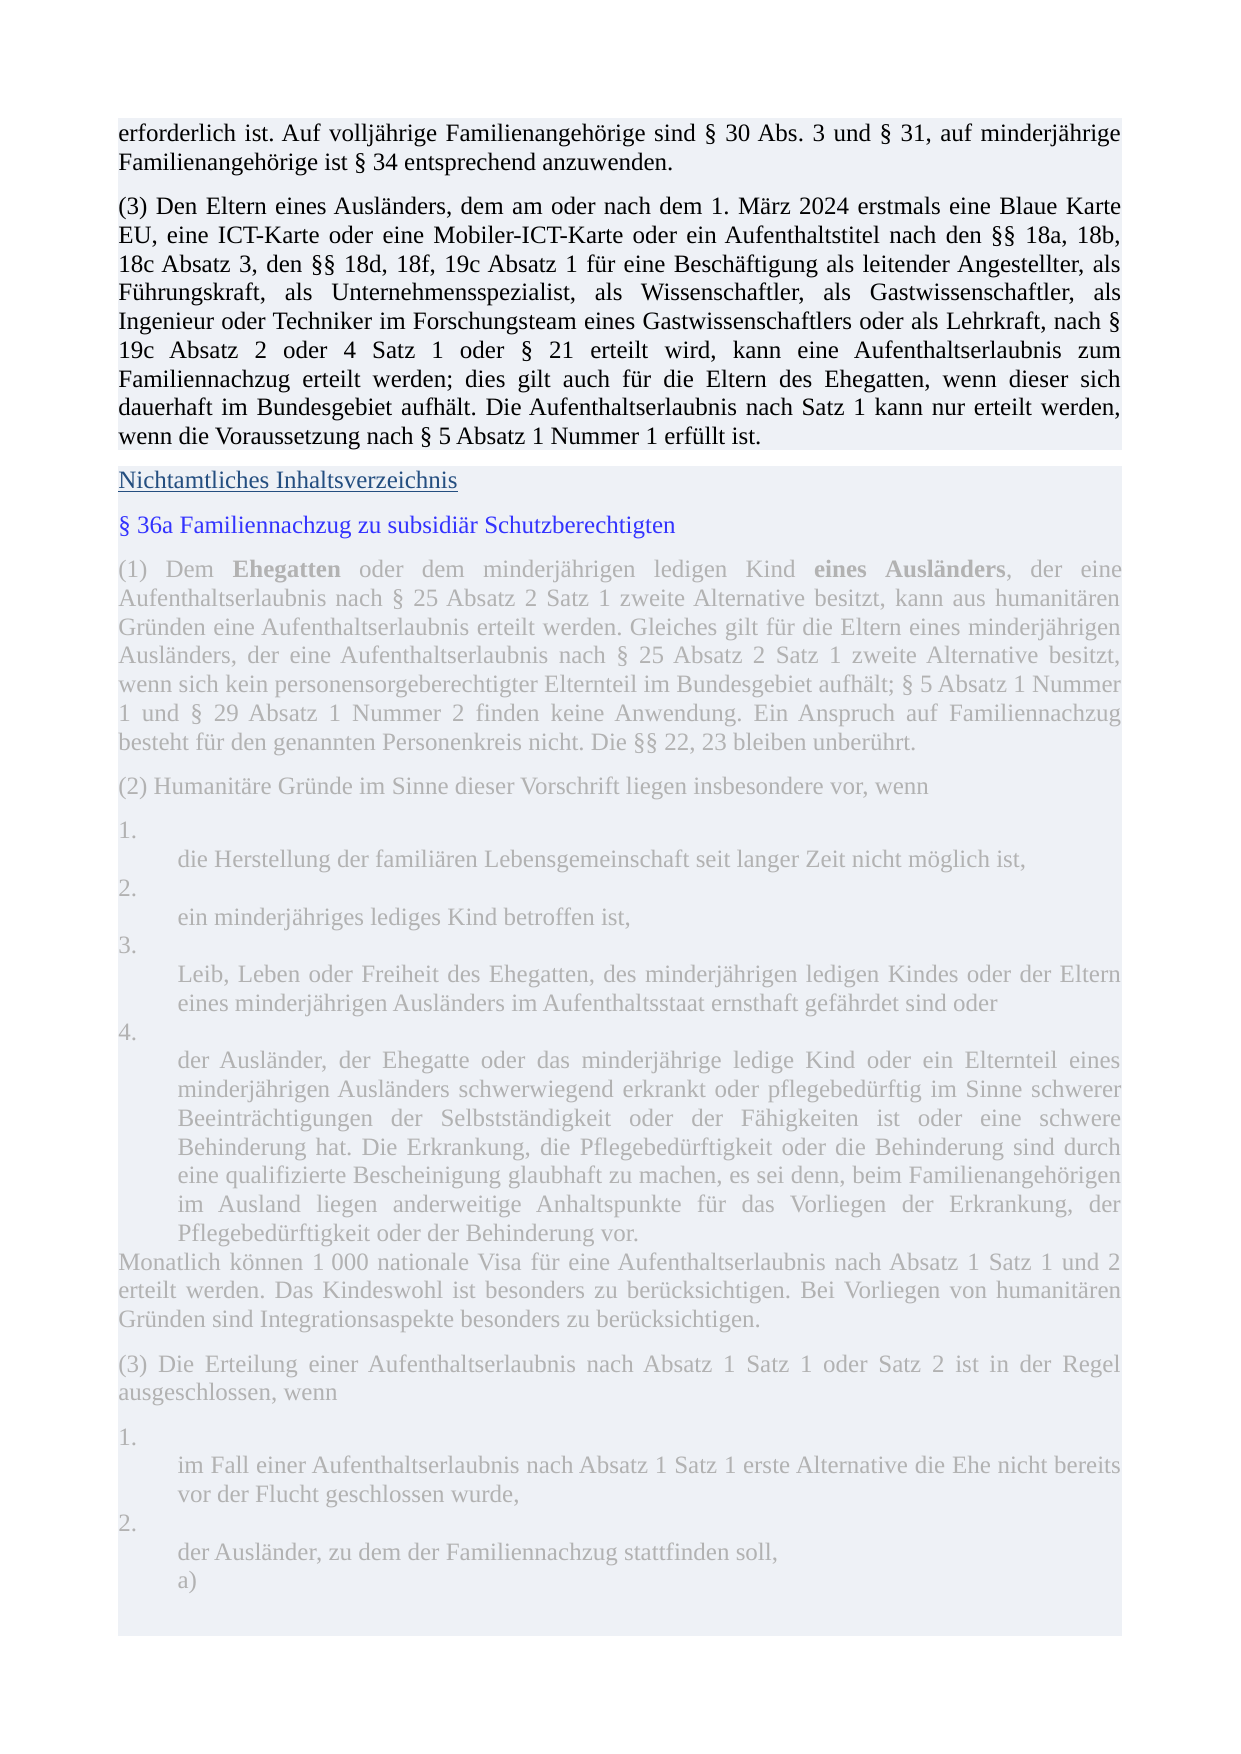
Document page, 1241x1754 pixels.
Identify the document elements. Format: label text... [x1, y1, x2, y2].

subtitle 2. [118, 873, 1122, 902]
text Nichtamtliches Inhaltsverzeichnis [118, 466, 1122, 494]
list die Herstellung der familiären Lebensgemeinschaft seit langer Zeit nicht möglich ist, [177, 844, 1122, 873]
list der Ausländer, zu dem der Familiennachzug stattfinden soll, [177, 1537, 1122, 1566]
subtitle 4. [118, 1017, 1122, 1046]
subtitle 3. [118, 931, 1122, 959]
list Leib, Leben oder Freiheit des Ehegatten, des minderjährigen ledigen Kindes oder der Eltern eines minderjährigen Ausländers im Aufenthaltsstaat ernsthaft gefährdet sind oder [177, 959, 1122, 1017]
text (2) Humanitäre Gründe im Sinne dieser Vorschrift liegen insbesondere vor, wenn [118, 771, 1122, 800]
text erforderlich ist. Auf volljährige Familienangehörige sind § 30 Abs. 3 und § 31, auf minderjährige Familienangehörige ist § 34 entsprechend anzuwenden. [118, 118, 1122, 176]
list der Ausländer, der Ehegatte oder das minderjährige ledige Kind oder ein Elternteil eines minderjährigen Ausländers schwerwiegend erkrankt oder pflegebedürftig im Sinne schwerer Beeinträchtigungen der Selbstständigkeit oder der Fähigkeiten ist oder eine schwere Behinderung hat. Die Erkrankung, die Pflegebedürftigkeit oder die Behinderung sind durch eine qualifizierte Bescheinigung glaubhaft zu machen, es sei denn, beim Familienangehörigen im Ausland liegen anderweitige Anhaltspunkte für das Vorliegen der Erkrankung, der Pflegebedürftigkeit oder der Behinderung vor. [177, 1046, 1122, 1247]
list ein minderjähriges lediges Kind betroffen ist, [177, 902, 1122, 931]
subtitle 1. [118, 816, 1122, 844]
subtitle 1. [118, 1422, 1122, 1451]
subtitle § 36a Familiennachzug zu subsidiär Schutzberechtigten [118, 510, 1122, 539]
subtitle a) [177, 1566, 1122, 1594]
list im Fall einer Aufenthaltserlaubnis nach Absatz 1 Satz 1 erste Alternative die Ehe nicht bereits vor der Flucht geschlossen wurde, [177, 1451, 1122, 1508]
subtitle 2. [118, 1508, 1122, 1537]
text Monatlich können 1 000 nationale Visa für eine Aufenthaltserlaubnis nach Absatz 1 Satz 1 und 2 erteilt werden. Das Kindeswohl ist besonders zu berücksichtigen. Bei Vorliegen von humanitären Gründen sind Integrationsaspekte besonders zu berücksichtigen. [118, 1247, 1122, 1333]
text (1) Dem Ehegatten oder dem minderjährigen ledigen Kind eines Ausländers, der eine Aufenthaltserlaubnis nach § 25 Absatz 2 Satz 1 zweite Alternative besitzt, kann aus humanitären Gründen eine Aufenthaltserlaubnis erteilt werden. Gleiches gilt für die Eltern eines minderjährigen Ausländers, der eine Aufenthaltserlaubnis nach § 25 Absatz 2 Satz 1 zweite Alternative besitzt, wenn sich kein personensorgeberechtigter Elternteil im Bundesgebiet aufhält; § 5 Absatz 1 Nummer 1 und § 29 Absatz 1 Nummer 2 finden keine Anwendung. Ein Anspruch auf Familiennachzug besteht für den genannten Personenkreis nicht. Die §§ 22, 23 bleiben unberührt. [118, 554, 1122, 756]
text (3) Die Erteilung einer Aufenthaltserlaubnis nach Absatz 1 Satz 1 oder Satz 2 ist in der Regel ausgeschlossen, wenn [118, 1349, 1122, 1406]
text (3) Den Eltern eines Ausländers, dem am oder nach dem 1. März 2024 erstmals eine Blaue Karte EU, eine ICT-Karte oder eine Mobiler-ICT-Karte oder ein Aufenthaltstitel nach den §§ 18a, 18b, 18c Absatz 3, den §§ 18d, 18f, 19c Absatz 1 für eine Beschäftigung als leitender Angestellter, als Führungskraft, als Unternehmensspezialist, als Wissenschaftler, als Gastwissenschaftler, als Ingenieur oder Techniker im Forschungsteam eines Gastwissenschaftlers oder als Lehrkraft, nach § 19c Absatz 2 oder 4 Satz 1 oder § 21 erteilt wird, kann eine Aufenthaltserlaubnis zum Familiennachzug erteilt werden; dies gilt auch für die Eltern des Ehegatten, wenn dieser sich dauerhaft im Bundesgebiet aufhält. Die Aufenthaltserlaubnis nach Satz 1 kann nur erteilt werden, wenn die Voraussetzung nach § 5 Absatz 1 Nummer 1 erfüllt ist. [118, 191, 1122, 450]
